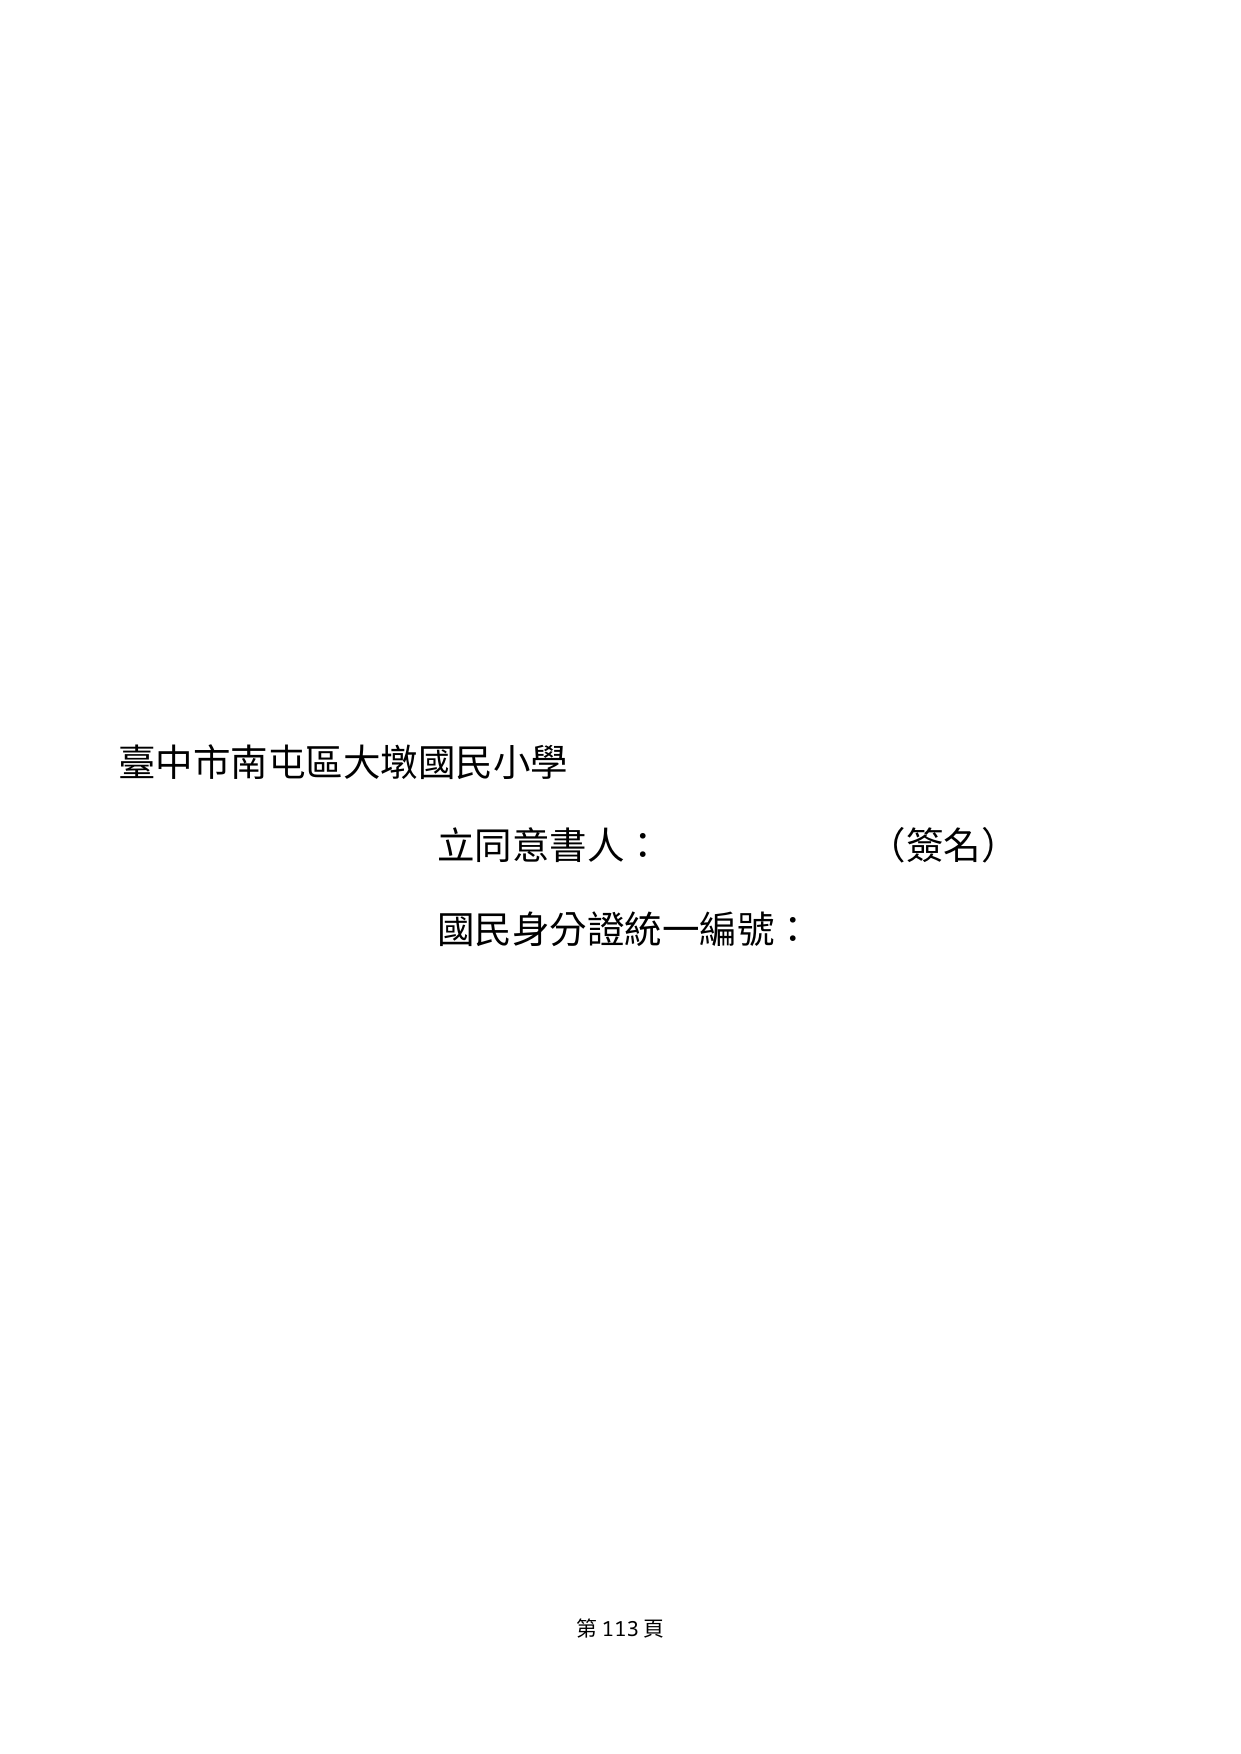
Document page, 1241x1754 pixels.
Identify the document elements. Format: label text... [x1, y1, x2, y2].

text 臺中市南屯區大墩國民小學 [118, 718, 1122, 781]
text 立同意書人： （簽名） [118, 802, 1122, 864]
text 國民身分證統一編號： [118, 885, 1122, 947]
